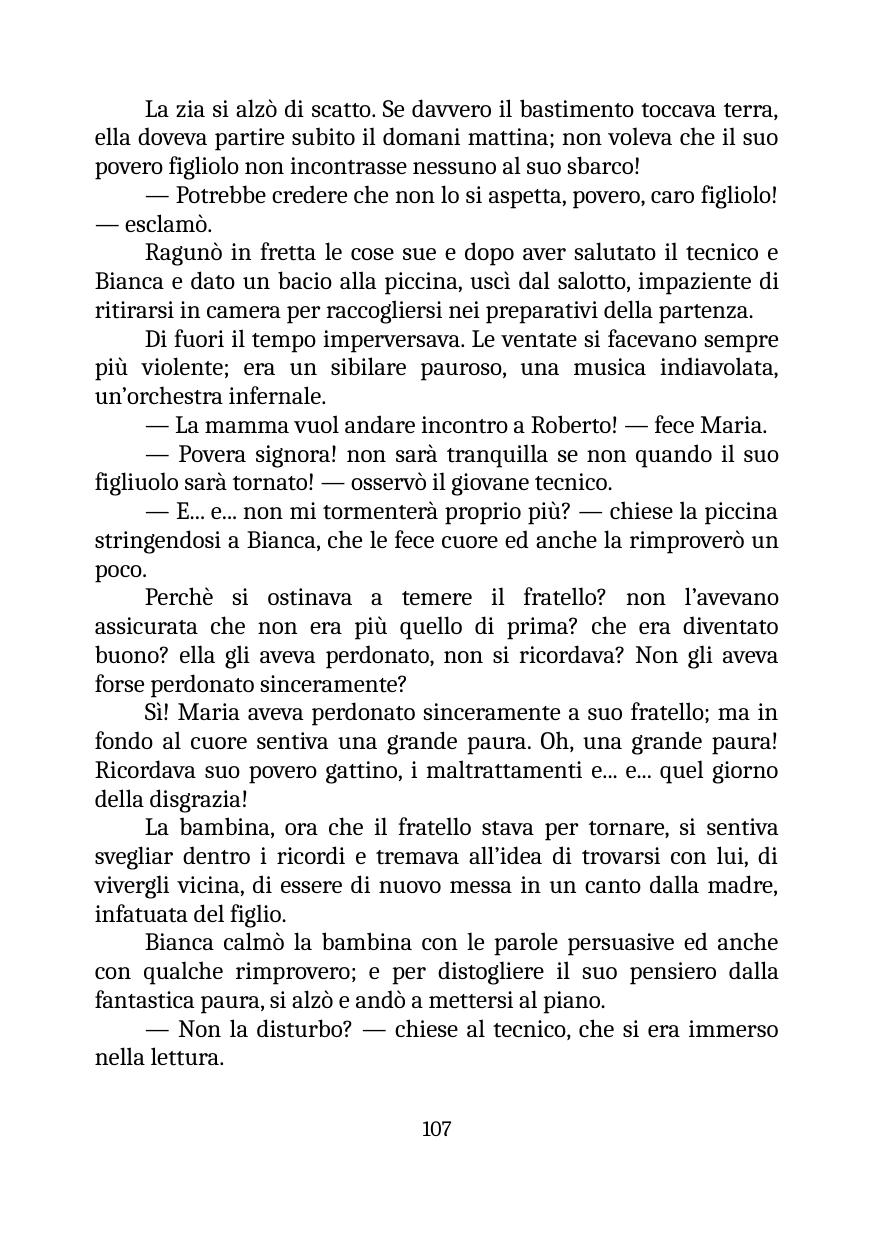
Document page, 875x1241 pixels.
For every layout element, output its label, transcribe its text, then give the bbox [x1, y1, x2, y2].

text — Potrebbe credere che non lo si aspetta, povero, caro figliolo! — esclamò. [94, 181, 779, 238]
text — Non la disturbo? — chiese al tecnico, che si era immerso nella lettura. [94, 1014, 779, 1072]
text Bianca calmò la bambina con le parole persuasive ed anche con qualche rimprovero; e per distogliere il suo pensiero dalla fantastica paura, si alzò e andò a mettersi al piano. [94, 928, 779, 1014]
text Di fuori il tempo imperversava. Le ventate si facevano sempre più violente; era un sibilare pauroso, una musica indiavolata, un’orchestra infernale. [94, 324, 779, 411]
text Sì! Maria aveva perdonato sinceramente a suo fratello; ma in fondo al cuore sentiva una grande paura. Oh, una grande paura! Ricordava suo povero gattino, i maltrattamenti e... e... quel giorno della disgrazia! [94, 698, 779, 813]
text La zia si alzò di scatto. Se davvero il bastimento toccava terra, ella doveva partire subito il domani mattina; non voleva che il suo povero figliolo non incontrasse nessuno al suo sbarco! [94, 94, 779, 181]
text — Povera signora! non sarà tranquilla se non quando il suo figliuolo sarà tornato! — osservò il giovane tecnico. [94, 439, 779, 497]
text — La mamma vuol andare incontro a Roberto! — fece Maria. [94, 411, 779, 439]
text La bambina, ora che il fratello stava per tornare, si sentiva svegliar dentro i ricordi e tremava all’idea di trovarsi con lui, di vivergli vicina, di essere di nuovo messa in un canto dalla madre, infatuata del figlio. [94, 813, 779, 928]
text Perchè si ostinava a temere il fratello? non l’avevano assicurata che non era più quello di prima? che era diventato buono? ella gli aveva perdonato, non si ricordava? Non gli aveva forse perdonato sinceramente? [94, 583, 779, 698]
text — E... e... non mi tormenterà proprio più? — chiese la piccina stringendosi a Bianca, che le fece cuore ed anche la rimproverò un poco. [94, 497, 779, 583]
text Ragunò in fretta le cose sue e dopo aver salutato il tecnico e Bianca e dato un bacio alla piccina, uscì dal salotto, impaziente di ritirarsi in camera per raccogliersi nei preparativi della partenza. [94, 238, 779, 324]
